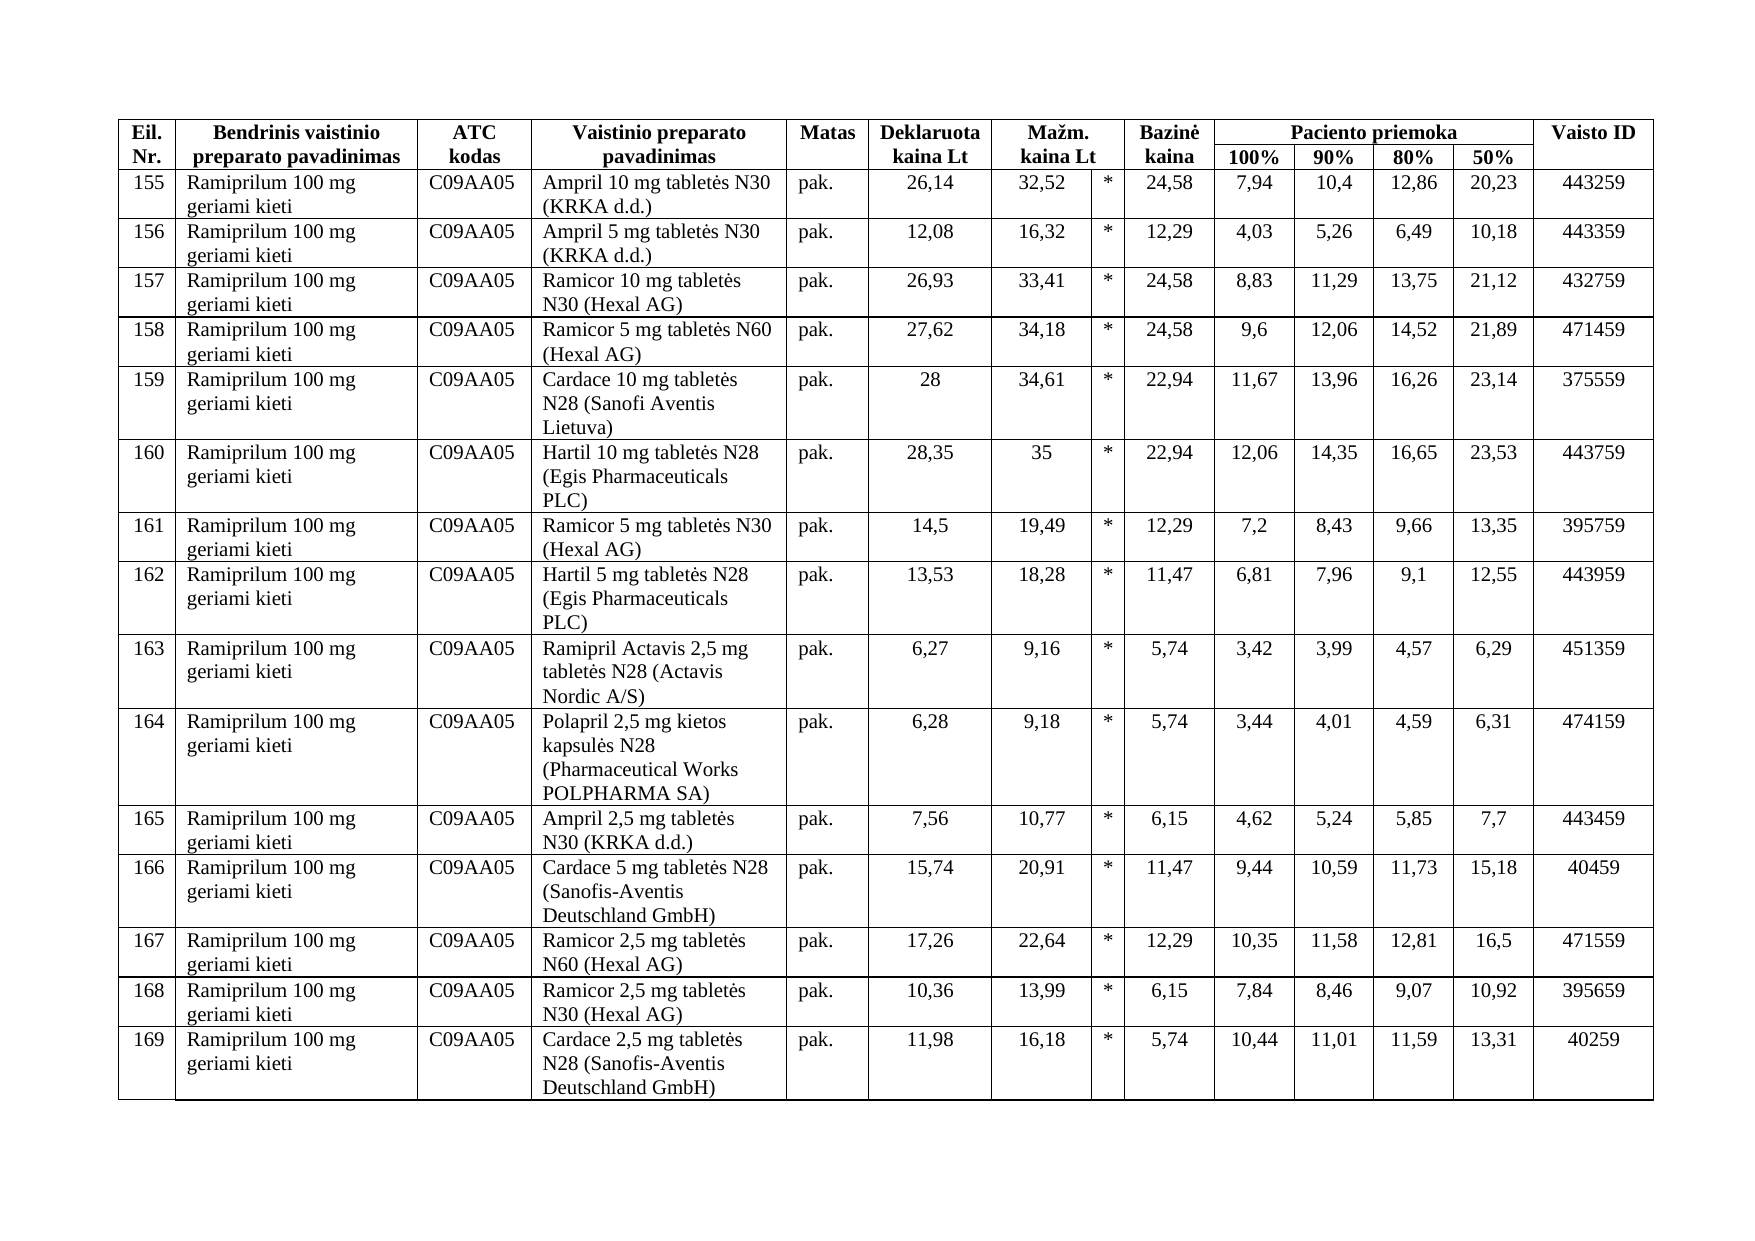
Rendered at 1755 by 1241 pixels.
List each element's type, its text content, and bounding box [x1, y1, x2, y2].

table_cell 12,29 [1125, 928, 1214, 976]
table_cell 3,99 [1295, 635, 1373, 708]
table_cell 15,18 [1454, 855, 1533, 927]
table_cell 90% [1295, 145, 1373, 169]
table_cell 5,74 [1125, 1027, 1214, 1099]
table_cell Cardace 2,5 mg tabletės N28 (Sanofis-Aventis Deutschland GmbH) [532, 1027, 786, 1099]
table_cell Ramiprilum 100 mg geriami kieti [176, 978, 417, 1026]
table_cell C09AA05 [418, 268, 531, 316]
table_cell 27,62 [869, 318, 991, 366]
table_cell pak. [787, 513, 868, 561]
table_cell 11,01 [1295, 1027, 1373, 1099]
table_cell 5,85 [1374, 806, 1453, 854]
table_header Mažm. kaina Lt [992, 120, 1124, 169]
table_cell 12,06 [1295, 318, 1373, 366]
table_cell 12,29 [1125, 219, 1214, 267]
table_cell 24,58 [1125, 170, 1214, 218]
table_cell 168 [119, 978, 175, 1026]
table_cell 19,49 [992, 513, 1091, 561]
table_cell 23,14 [1454, 367, 1533, 439]
table_cell 26,93 [869, 268, 991, 316]
table_cell pak. [787, 928, 868, 976]
table_cell Ramicor 2,5 mg tabletės N60 (Hexal AG) [532, 928, 786, 976]
table_cell 8,43 [1295, 513, 1373, 561]
table_cell 12,55 [1454, 562, 1533, 634]
table_cell 163 [119, 635, 175, 708]
table_cell 7,56 [869, 806, 991, 854]
table_cell 11,47 [1125, 855, 1214, 927]
table_cell 5,74 [1125, 635, 1214, 708]
table_cell 6,81 [1215, 562, 1294, 634]
table_cell 5,26 [1295, 219, 1373, 267]
table_cell 17,26 [869, 928, 991, 976]
table_cell 4,03 [1215, 219, 1294, 267]
table_cell 10,36 [869, 978, 991, 1026]
table_cell Ramiprilum 100 mg geriami kieti [176, 513, 417, 561]
table_cell pak. [787, 855, 868, 927]
table_cell 32,52 [992, 170, 1091, 218]
table_cell 167 [119, 928, 175, 976]
table_cell 34,61 [992, 367, 1091, 439]
table_cell 6,31 [1454, 709, 1533, 805]
table_cell 13,99 [992, 978, 1091, 1026]
table_cell 4,62 [1215, 806, 1294, 854]
table_cell 7,84 [1215, 978, 1294, 1026]
table_cell * [1092, 170, 1124, 218]
table_cell 165 [119, 806, 175, 854]
table_cell 9,44 [1215, 855, 1294, 927]
table_header Bazinė kaina Lt [1125, 120, 1214, 169]
table_cell 10,4 [1295, 170, 1373, 218]
table_cell 9,66 [1374, 513, 1453, 561]
table_cell 157 [119, 268, 175, 316]
table_cell 451359 [1534, 635, 1653, 708]
table_cell 11,47 [1125, 562, 1214, 634]
table_cell Ramicor 10 mg tabletės N30 (Hexal AG) [532, 268, 786, 316]
table_cell Ramicor 5 mg tabletės N60 (Hexal AG) [532, 318, 786, 366]
table_cell Ramiprilum 100 mg geriami kieti [176, 855, 417, 927]
table_cell 80% [1374, 145, 1453, 169]
table_cell * [1092, 268, 1124, 316]
table_cell 12,29 [1125, 513, 1214, 561]
table_cell 9,07 [1374, 978, 1453, 1026]
table_cell Ramiprilum 100 mg geriami kieti [176, 562, 417, 634]
table_cell 10,92 [1454, 978, 1533, 1026]
table_cell * [1092, 562, 1124, 634]
table_cell 162 [119, 562, 175, 634]
table_cell 7,96 [1295, 562, 1373, 634]
table_cell 10,77 [992, 806, 1091, 854]
table_cell C09AA05 [418, 513, 531, 561]
table_cell pak. [787, 367, 868, 439]
table_cell 28,35 [869, 440, 991, 512]
table_cell * [1092, 1027, 1124, 1099]
table_cell C09AA05 [418, 367, 531, 439]
table_cell C09AA05 [418, 219, 531, 267]
table_cell 12,06 [1215, 440, 1294, 512]
table_cell 100% [1215, 145, 1294, 169]
table_cell 20,91 [992, 855, 1091, 927]
table_cell 40459 [1534, 855, 1653, 927]
table_cell 166 [119, 855, 175, 927]
table_cell Ramiprilum 100 mg geriami kieti [176, 219, 417, 267]
table_cell Polapril 2,5 mg kietos kapsulės N28 (Pharmaceutical Works POLPHARMA SA) [532, 709, 786, 805]
table_cell 13,31 [1454, 1027, 1533, 1099]
table_cell * [1092, 367, 1124, 439]
table_cell Ramipril Actavis 2,5 mg tabletės N28 (Actavis Nordic A/S) [532, 635, 786, 708]
table_cell Ramiprilum 100 mg geriami kieti [176, 1027, 417, 1099]
table_cell 10,35 [1215, 928, 1294, 976]
table_cell C09AA05 [418, 709, 531, 805]
table_cell 471459 [1534, 318, 1653, 366]
table_cell Cardace 10 mg tabletės N28 (Sanofi Aventis Lietuva) [532, 367, 786, 439]
table_cell 40259 [1534, 1027, 1653, 1099]
table_cell 160 [119, 440, 175, 512]
table_cell 3,44 [1215, 709, 1294, 805]
table_cell Ramiprilum 100 mg geriami kieti [176, 318, 417, 366]
table_cell 164 [119, 709, 175, 805]
table_cell 9,6 [1215, 318, 1294, 366]
table_cell 169 [119, 1027, 175, 1099]
table_cell Ramiprilum 100 mg geriami kieti [176, 709, 417, 805]
table_cell 443759 [1534, 440, 1653, 512]
table_cell 6,15 [1125, 978, 1214, 1026]
table_cell 159 [119, 367, 175, 439]
table_cell pak. [787, 635, 868, 708]
table_cell C09AA05 [418, 928, 531, 976]
table_cell C09AA05 [418, 562, 531, 634]
table_cell 6,28 [869, 709, 991, 805]
table_header Vaistinio preparato pavadinimas [532, 120, 786, 169]
table_cell * [1092, 513, 1124, 561]
table_cell C09AA05 [418, 855, 531, 927]
table_cell * [1092, 219, 1124, 267]
table_cell 15,74 [869, 855, 991, 927]
table_cell 21,89 [1454, 318, 1533, 366]
table_cell 395759 [1534, 513, 1653, 561]
table_cell 7,94 [1215, 170, 1294, 218]
table_cell 22,94 [1125, 367, 1214, 439]
table_cell 22,94 [1125, 440, 1214, 512]
table_cell C09AA05 [418, 806, 531, 854]
table_cell 8,46 [1295, 978, 1373, 1026]
table_cell pak. [787, 268, 868, 316]
table_cell 443459 [1534, 806, 1653, 854]
table_cell Ampril 5 mg tabletės N30 (KRKA d.d.) [532, 219, 786, 267]
table_cell 12,08 [869, 219, 991, 267]
table_cell Hartil 10 mg tabletės N28 (Egis Pharmaceuticals PLC) [532, 440, 786, 512]
table_cell pak. [787, 318, 868, 366]
table_cell 443359 [1534, 219, 1653, 267]
table_cell 28 [869, 367, 991, 439]
table_cell 50% [1454, 145, 1533, 169]
table_cell 11,67 [1215, 367, 1294, 439]
table_cell 4,01 [1295, 709, 1373, 805]
table_cell 443259 [1534, 170, 1653, 218]
table_cell pak. [787, 170, 868, 218]
table_cell 6,15 [1125, 806, 1214, 854]
table_cell 14,35 [1295, 440, 1373, 512]
table_cell 432759 [1534, 268, 1653, 316]
table_cell pak. [787, 219, 868, 267]
table_cell 35 [992, 440, 1091, 512]
table_cell 9,1 [1374, 562, 1453, 634]
table_cell 474159 [1534, 709, 1653, 805]
table_cell 6,49 [1374, 219, 1453, 267]
table_cell * [1092, 855, 1124, 927]
table_cell * [1092, 318, 1124, 366]
table_cell 6,27 [869, 635, 991, 708]
table_cell 156 [119, 219, 175, 267]
table_cell 5,24 [1295, 806, 1373, 854]
table_cell * [1092, 928, 1124, 976]
table_cell 33,41 [992, 268, 1091, 316]
table_cell 8,83 [1215, 268, 1294, 316]
table_cell 11,59 [1374, 1027, 1453, 1099]
table_cell pak. [787, 1027, 868, 1099]
table_header Deklaruota kaina Lt [869, 120, 991, 169]
table_cell 6,29 [1454, 635, 1533, 708]
table_cell 11,73 [1374, 855, 1453, 927]
table_cell 10,18 [1454, 219, 1533, 267]
table_cell 16,32 [992, 219, 1091, 267]
table_cell * [1092, 440, 1124, 512]
table_cell C09AA05 [418, 440, 531, 512]
table_cell 10,59 [1295, 855, 1373, 927]
table_cell Ramicor 5 mg tabletės N30 (Hexal AG) [532, 513, 786, 561]
table_cell 13,35 [1454, 513, 1533, 561]
table_header Eil. Nr. [119, 120, 175, 169]
table_cell 23,53 [1454, 440, 1533, 512]
table_cell 9,16 [992, 635, 1091, 708]
table_cell pak. [787, 806, 868, 854]
table_cell Cardace 5 mg tabletės N28 (Sanofis-Aventis Deutschland GmbH) [532, 855, 786, 927]
table_cell 158 [119, 318, 175, 366]
table_cell 14,52 [1374, 318, 1453, 366]
table_cell 24,58 [1125, 318, 1214, 366]
table_cell 7,2 [1215, 513, 1294, 561]
table_cell pak. [787, 562, 868, 634]
table_cell * [1092, 978, 1124, 1026]
table_cell 9,18 [992, 709, 1091, 805]
table_cell 20,23 [1454, 170, 1533, 218]
table_cell Ampril 10 mg tabletės N30 (KRKA d.d.) [532, 170, 786, 218]
table_cell * [1092, 806, 1124, 854]
table_cell 34,18 [992, 318, 1091, 366]
table_cell 7,7 [1454, 806, 1533, 854]
table_cell Ramicor 2,5 mg tabletės N30 (Hexal AG) [532, 978, 786, 1026]
table_cell 11,29 [1295, 268, 1373, 316]
table_cell 16,5 [1454, 928, 1533, 976]
table_cell 3,42 [1215, 635, 1294, 708]
table_cell pak. [787, 978, 868, 1026]
table_cell 12,81 [1374, 928, 1453, 976]
table_cell Ramiprilum 100 mg geriami kieti [176, 440, 417, 512]
table_cell 24,58 [1125, 268, 1214, 316]
table_cell * [1092, 635, 1124, 708]
table_cell Ramiprilum 100 mg geriami kieti [176, 635, 417, 708]
table_cell 11,58 [1295, 928, 1373, 976]
table_cell Hartil 5 mg tabletės N28 (Egis Pharmaceuticals PLC) [532, 562, 786, 634]
table_cell 375559 [1534, 367, 1653, 439]
table_cell 5,74 [1125, 709, 1214, 805]
table_cell 16,18 [992, 1027, 1091, 1099]
table_cell 16,26 [1374, 367, 1453, 439]
table_cell 161 [119, 513, 175, 561]
table_cell 21,12 [1454, 268, 1533, 316]
table_cell 155 [119, 170, 175, 218]
table_cell 13,75 [1374, 268, 1453, 316]
table_cell 10,44 [1215, 1027, 1294, 1099]
table_cell 16,65 [1374, 440, 1453, 512]
table_cell 4,57 [1374, 635, 1453, 708]
table_cell 11,98 [869, 1027, 991, 1099]
table_cell Ramiprilum 100 mg geriami kieti [176, 806, 417, 854]
table_cell 14,5 [869, 513, 991, 561]
table_cell C09AA05 [418, 170, 531, 218]
table_cell 443959 [1534, 562, 1653, 634]
table_cell 18,28 [992, 562, 1091, 634]
table_cell Ramiprilum 100 mg geriami kieti [176, 170, 417, 218]
table_cell pak. [787, 709, 868, 805]
table_cell C09AA05 [418, 978, 531, 1026]
table_cell C09AA05 [418, 635, 531, 708]
table_cell 12,86 [1374, 170, 1453, 218]
table_cell 471559 [1534, 928, 1653, 976]
table_cell Ramiprilum 100 mg geriami kieti [176, 367, 417, 439]
table_cell * [1092, 709, 1124, 805]
table_cell 4,59 [1374, 709, 1453, 805]
table_cell 395659 [1534, 978, 1653, 1026]
table_cell Ramiprilum 100 mg geriami kieti [176, 268, 417, 316]
table_cell pak. [787, 440, 868, 512]
table_cell C09AA05 [418, 1027, 531, 1099]
table_header Vaisto ID [1534, 120, 1653, 169]
table_cell C09AA05 [418, 318, 531, 366]
table_cell Ramiprilum 100 mg geriami kieti [176, 928, 417, 976]
table_cell 13,96 [1295, 367, 1373, 439]
table_header ATC kodas [418, 120, 531, 169]
table_cell 26,14 [869, 170, 991, 218]
table_header Paciento priemoka [1215, 120, 1533, 144]
table_cell Ampril 2,5 mg tabletės N30 (KRKA d.d.) [532, 806, 786, 854]
table_header Matas [787, 120, 868, 169]
table_cell 13,53 [869, 562, 991, 634]
table_cell 22,64 [992, 928, 1091, 976]
table_header Bendrinis vaistinio preparato pavadinimas [176, 120, 417, 169]
